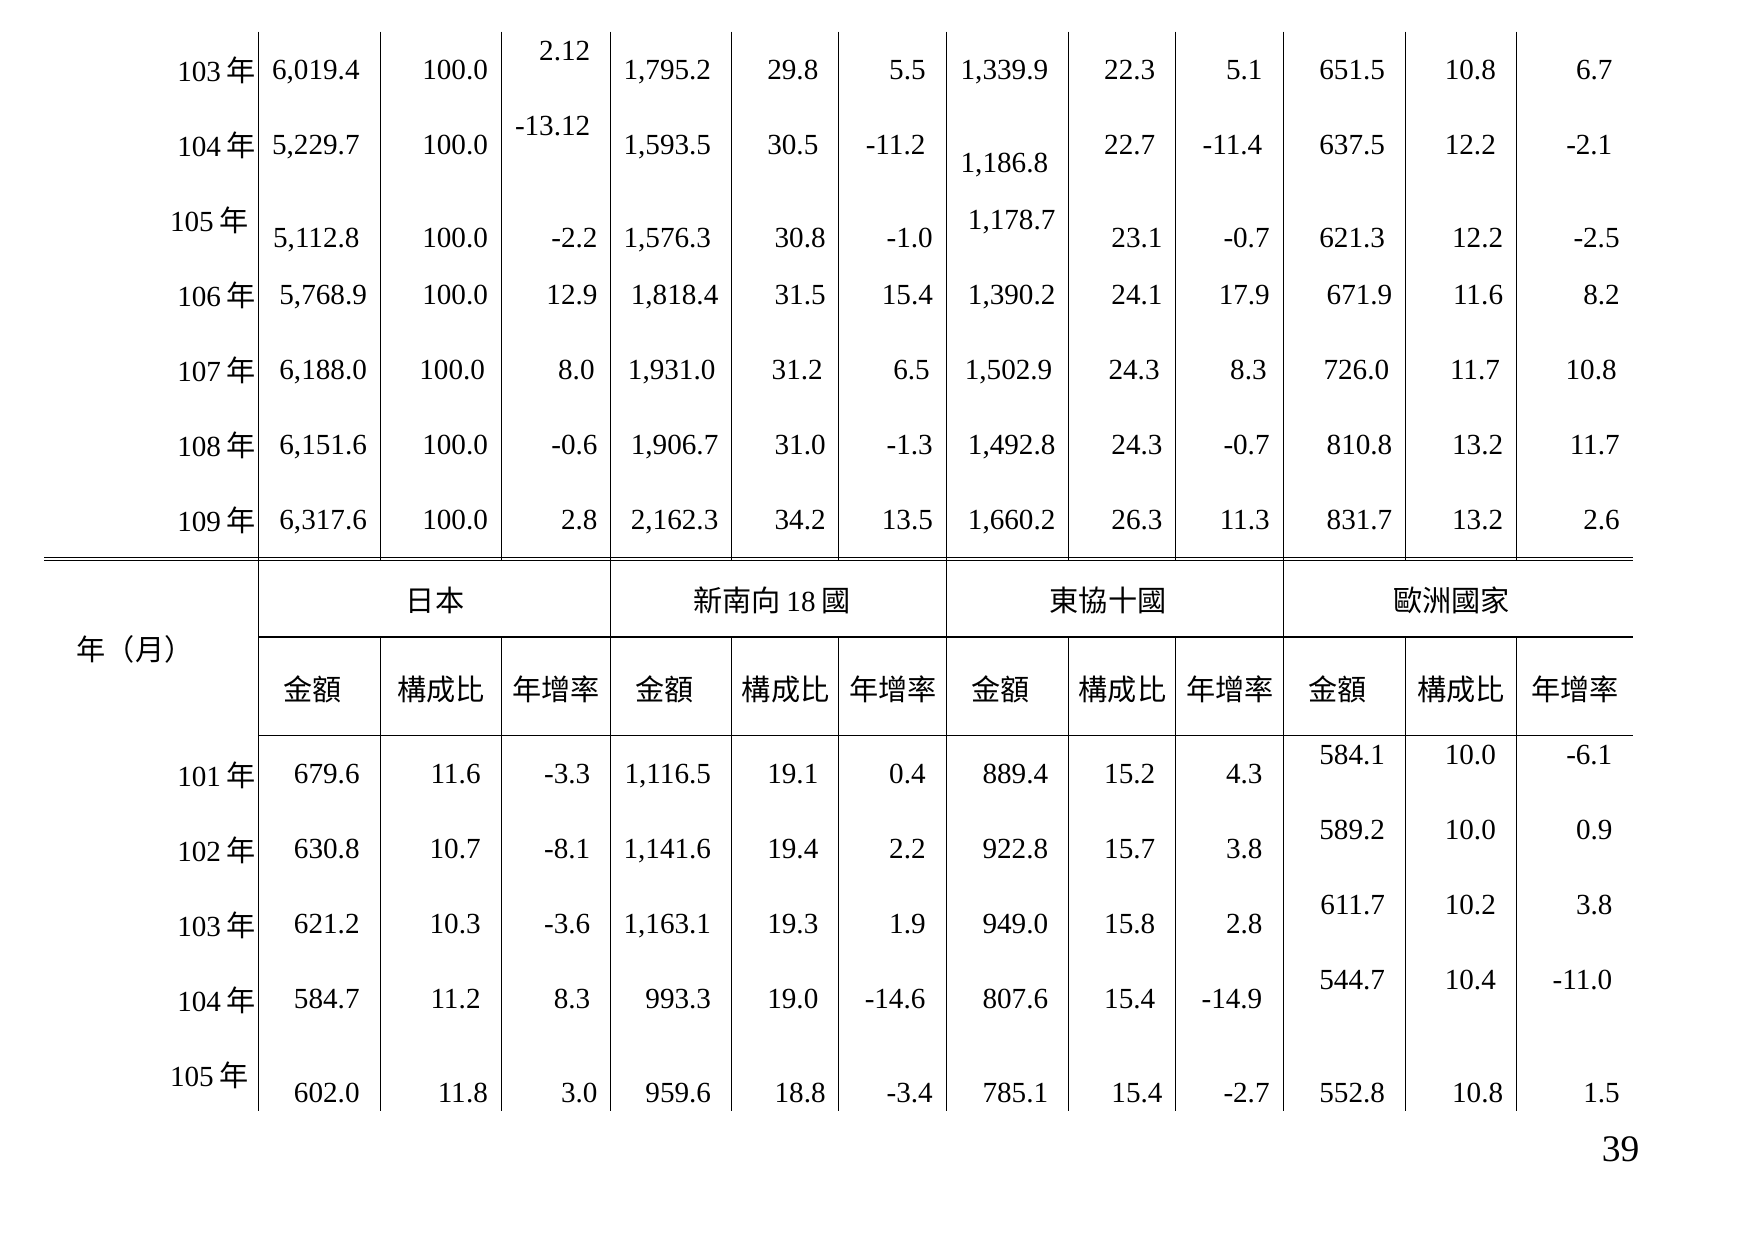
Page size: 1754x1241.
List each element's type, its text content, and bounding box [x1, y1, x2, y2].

table_cell 602.0 [259, 1036, 380, 1111]
table_cell 993.3 [611, 961, 731, 1036]
table_cell 19.3 [732, 886, 838, 961]
table_cell 584.1 [1284, 736, 1405, 811]
table_cell 5.1 [1176, 32, 1283, 107]
table_cell 11.2 [381, 961, 501, 1036]
table_cell 年增率 [502, 638, 610, 735]
table_cell 東協十國 [947, 561, 1283, 636]
table_cell -0.7 [1176, 182, 1283, 257]
table_cell 959.6 [611, 1036, 731, 1111]
table_cell 105年 [44, 182, 258, 257]
table_cell 10.0 [1406, 736, 1516, 811]
table_cell 29.8 [732, 32, 838, 107]
table_cell 19.4 [732, 811, 838, 886]
table_cell 金額 [259, 638, 380, 735]
table_cell 10.3 [381, 886, 501, 961]
table_cell 3.0 [502, 1036, 610, 1111]
table_cell 15.7 [1069, 811, 1175, 886]
table_cell -8.1 [502, 811, 610, 886]
table_cell 8.3 [502, 961, 610, 1036]
table_cell 102年 [44, 811, 258, 886]
table_cell 109年 [44, 482, 258, 557]
table_cell -2.7 [1176, 1036, 1283, 1111]
table_cell 100.0 [381, 482, 501, 557]
table_cell 922.8 [947, 811, 1068, 886]
table_cell 544.7 [1284, 961, 1405, 1036]
table_cell 2.8 [502, 482, 610, 557]
table_cell 11.8 [381, 1036, 501, 1111]
table_cell -0.6 [502, 407, 610, 482]
table_cell 24.1 [1069, 257, 1175, 332]
table_cell 年增率 [1517, 638, 1633, 735]
table_cell 107年 [44, 332, 258, 407]
table_cell 1,795.2 [611, 32, 731, 107]
table_cell 103年 [44, 886, 258, 961]
table_cell 19.0 [732, 961, 838, 1036]
table_cell 1,141.6 [611, 811, 731, 886]
table_cell 101年 [44, 735, 258, 811]
table_cell 23.1 [1069, 182, 1175, 257]
table_cell -11.4 [1176, 107, 1283, 182]
table_cell 106年 [44, 257, 258, 332]
table_cell 1.5 [1517, 1036, 1633, 1111]
table_cell 8.3 [1176, 332, 1283, 407]
table_cell 構成比 [732, 638, 838, 735]
table_cell 2.6 [1517, 482, 1633, 557]
table_cell 3.8 [1176, 811, 1283, 886]
table_cell 年增率 [839, 638, 946, 735]
table_cell 726.0 [1284, 332, 1405, 407]
table_cell 671.9 [1284, 257, 1405, 332]
table_cell 1,492.8 [947, 407, 1068, 482]
table_cell 584.7 [259, 961, 380, 1036]
table_cell -11.0 [1517, 961, 1633, 1036]
table_cell -14.9 [1176, 961, 1283, 1036]
table_cell 100.0 [381, 407, 501, 482]
table_cell 589.2 [1284, 811, 1405, 886]
table_cell 621.2 [259, 886, 380, 961]
table_cell 金額 [947, 638, 1068, 735]
table_cell 17.9 [1176, 257, 1283, 332]
table_cell 651.5 [1284, 32, 1405, 107]
table_cell 785.1 [947, 1036, 1068, 1111]
table_cell -13.12 [502, 107, 610, 182]
table_cell -14.6 [839, 961, 946, 1036]
table_cell 年增率 [1176, 638, 1283, 735]
table_cell 1,186.8 [947, 107, 1068, 182]
table_cell 31.0 [732, 407, 838, 482]
table_cell 3.8 [1517, 886, 1633, 961]
table_cell -2.2 [502, 182, 610, 257]
table_cell 810.8 [1284, 407, 1405, 482]
table_cell 1,818.4 [611, 257, 731, 332]
table_cell 2.12 [502, 32, 610, 107]
table_cell 13.5 [839, 482, 946, 557]
table_cell 1,906.7 [611, 407, 731, 482]
table_cell 1,576.3 [611, 182, 731, 257]
table_cell 30.8 [732, 182, 838, 257]
table_cell 31.2 [732, 332, 838, 407]
table_cell 15.4 [1069, 961, 1175, 1036]
table_cell 22.3 [1069, 32, 1175, 107]
table_cell 100.0 [381, 182, 501, 257]
table_cell 15.4 [839, 257, 946, 332]
table_cell 24.3 [1069, 332, 1175, 407]
table_cell 100.0 [381, 32, 501, 107]
table_cell 104年 [44, 107, 258, 182]
table_cell 26.3 [1069, 482, 1175, 557]
table_cell 2.8 [1176, 886, 1283, 961]
table_cell 34.2 [732, 482, 838, 557]
table_cell 10.0 [1406, 811, 1516, 886]
table_cell 807.6 [947, 961, 1068, 1036]
table_cell 6.5 [839, 332, 946, 407]
table_cell 11.6 [381, 736, 501, 811]
table_cell 31.5 [732, 257, 838, 332]
table_cell 22.7 [1069, 107, 1175, 182]
table_cell 8.2 [1517, 257, 1633, 332]
table_cell 1,593.5 [611, 107, 731, 182]
table_cell 5,768.9 [259, 257, 380, 332]
table_cell 2,162.3 [611, 482, 731, 557]
table_cell -1.0 [839, 182, 946, 257]
table_cell 100.0 [381, 257, 501, 332]
table_cell 歐洲國家 [1284, 561, 1633, 636]
table_cell 構成比 [381, 638, 501, 735]
table_cell 1.9 [839, 886, 946, 961]
table_cell 10.8 [1406, 32, 1516, 107]
table_cell 10.8 [1406, 1036, 1516, 1111]
table_cell 1,178.7 [947, 182, 1068, 257]
table_cell 1,931.0 [611, 332, 731, 407]
table_cell -3.3 [502, 736, 610, 811]
table_cell 105年 [44, 1036, 258, 1111]
table_cell -11.2 [839, 107, 946, 182]
table_cell -2.1 [1517, 107, 1633, 182]
table_cell 13.2 [1406, 407, 1516, 482]
table_cell 年（月） [44, 561, 258, 735]
table_cell 621.3 [1284, 182, 1405, 257]
table_cell 6,019.4 [259, 32, 380, 107]
table_cell 0.4 [839, 736, 946, 811]
table_cell 24.3 [1069, 407, 1175, 482]
table_cell 0.9 [1517, 811, 1633, 886]
table_cell 8.0 [502, 332, 610, 407]
table_cell 1,660.2 [947, 482, 1068, 557]
table_cell 30.5 [732, 107, 838, 182]
table_cell 15.8 [1069, 886, 1175, 961]
table_cell 6,188.0 [259, 332, 380, 407]
table_cell 949.0 [947, 886, 1068, 961]
table_cell 10.4 [1406, 961, 1516, 1036]
table_cell 15.2 [1069, 736, 1175, 811]
table_cell -6.1 [1517, 736, 1633, 811]
table_cell 4.3 [1176, 736, 1283, 811]
table_cell 6.7 [1517, 32, 1633, 107]
table_cell 13.2 [1406, 482, 1516, 557]
table_cell 12.2 [1406, 107, 1516, 182]
table_cell 12.2 [1406, 182, 1516, 257]
table_cell 金額 [611, 638, 731, 735]
table_cell 889.4 [947, 736, 1068, 811]
table_cell 11.7 [1517, 407, 1633, 482]
table_cell 構成比 [1069, 638, 1175, 735]
table_cell 1,390.2 [947, 257, 1068, 332]
table_cell 11.7 [1406, 332, 1516, 407]
table_cell 104年 [44, 961, 258, 1036]
table_cell 12.9 [502, 257, 610, 332]
table_cell 679.6 [259, 736, 380, 811]
table_cell -0.7 [1176, 407, 1283, 482]
table_cell 10.7 [381, 811, 501, 886]
table_cell 11.3 [1176, 482, 1283, 557]
table_cell 18.8 [732, 1036, 838, 1111]
table_cell 5,229.7 [259, 107, 380, 182]
table_cell 6,317.6 [259, 482, 380, 557]
table_cell 15.4 [1069, 1036, 1175, 1111]
table_cell 日本 [259, 561, 610, 636]
table_cell 611.7 [1284, 886, 1405, 961]
table_cell 831.7 [1284, 482, 1405, 557]
table_cell 108年 [44, 407, 258, 482]
table_cell 5.5 [839, 32, 946, 107]
table_cell 19.1 [732, 736, 838, 811]
table_cell 新南向18國 [611, 561, 946, 636]
table_cell 金額 [1284, 638, 1405, 735]
table_cell -3.6 [502, 886, 610, 961]
table_cell 1,163.1 [611, 886, 731, 961]
table_cell 1,339.9 [947, 32, 1068, 107]
table_cell -1.3 [839, 407, 946, 482]
table_cell 100.0 [381, 107, 501, 182]
table_cell 637.5 [1284, 107, 1405, 182]
table_cell 100.0 [381, 332, 501, 407]
table_cell 構成比 [1406, 638, 1516, 735]
table_cell 1,502.9 [947, 332, 1068, 407]
table_cell 6,151.6 [259, 407, 380, 482]
table_cell -2.5 [1517, 182, 1633, 257]
table_cell 103年 [44, 32, 258, 107]
table_cell 630.8 [259, 811, 380, 886]
table_cell 2.2 [839, 811, 946, 886]
table_cell 552.8 [1284, 1036, 1405, 1111]
table_cell 10.8 [1517, 332, 1633, 407]
table_cell -3.4 [839, 1036, 946, 1111]
table_cell 1,116.5 [611, 736, 731, 811]
table_cell 10.2 [1406, 886, 1516, 961]
table_cell 5,112.8 [259, 182, 380, 257]
table_cell 11.6 [1406, 257, 1516, 332]
